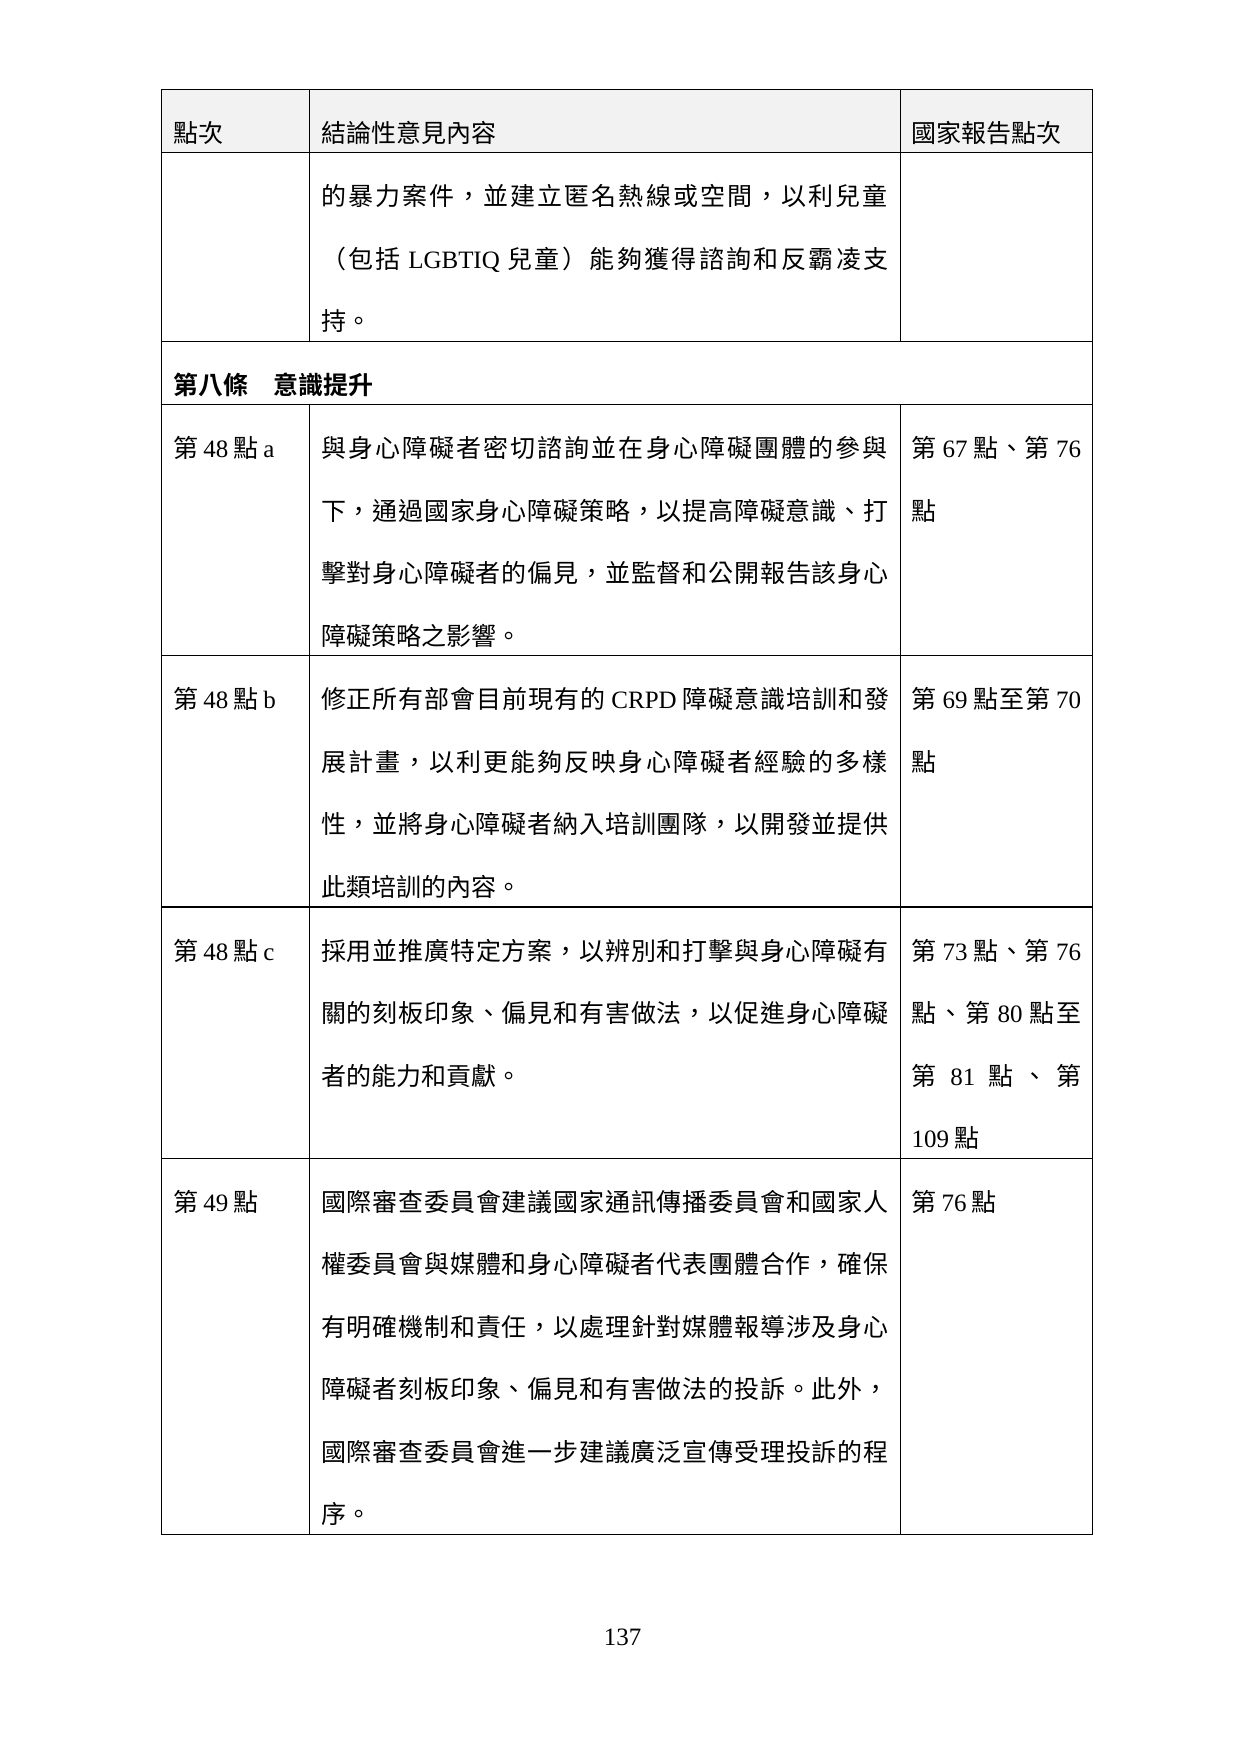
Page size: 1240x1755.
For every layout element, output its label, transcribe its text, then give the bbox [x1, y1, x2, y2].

table_cell 第49點 [162, 1159, 309, 1533]
table_cell 第67點、第76點 [901, 405, 1092, 655]
table_cell 國際審查委員會建議國家通訊傳播委員會和國家人權委員會與媒體和身心障礙者代表團體合作，確保有明確機制和責任，以處理針對媒體報導涉及身心障礙者刻板印象、偏見和有害做法的投訴。此外，國際審查委員會進一步建議廣泛宣傳受理投訴的程序。 [310, 1159, 900, 1533]
table_cell 修正所有部會目前現有的CRPD障礙意識培訓和發展計畫，以利更能夠反映身心障礙者經驗的多樣性，並將身心障礙者納入培訓團隊，以開發並提供此類培訓的內容。 [310, 656, 900, 906]
table_cell 第76點 [901, 1159, 1092, 1533]
table_cell 第69點至第70點 [901, 656, 1092, 906]
table_header 點次 [162, 90, 309, 152]
table_cell 第48點c [162, 908, 309, 1157]
table_cell [162, 153, 309, 341]
table_cell 第八條 意識提升 [162, 342, 1092, 404]
table_header 結論性意見內容 [310, 90, 900, 152]
table_cell 的暴力案件，並建立匿名熱線或空間，以利兒童（包括LGBTIQ兒童）能夠獲得諮詢和反霸凌支持。 [310, 153, 900, 341]
table_cell 採用並推廣特定方案，以辨別和打擊與身心障礙有關的刻板印象、偏見和有害做法，以促進身心障礙者的能力和貢獻。 [310, 908, 900, 1157]
table_cell [901, 153, 1092, 341]
table_cell 第48點b [162, 656, 309, 906]
table_cell 第73點、第76點、第80點至第81點、第109點 [901, 908, 1092, 1157]
table_cell 第48點a [162, 405, 309, 655]
table_header 國家報告點次 [901, 90, 1092, 152]
table_cell 與身心障礙者密切諮詢並在身心障礙團體的參與下，通過國家身心障礙策略，以提高障礙意識、打擊對身心障礙者的偏見，並監督和公開報告該身心障礙策略之影響。 [310, 405, 900, 655]
